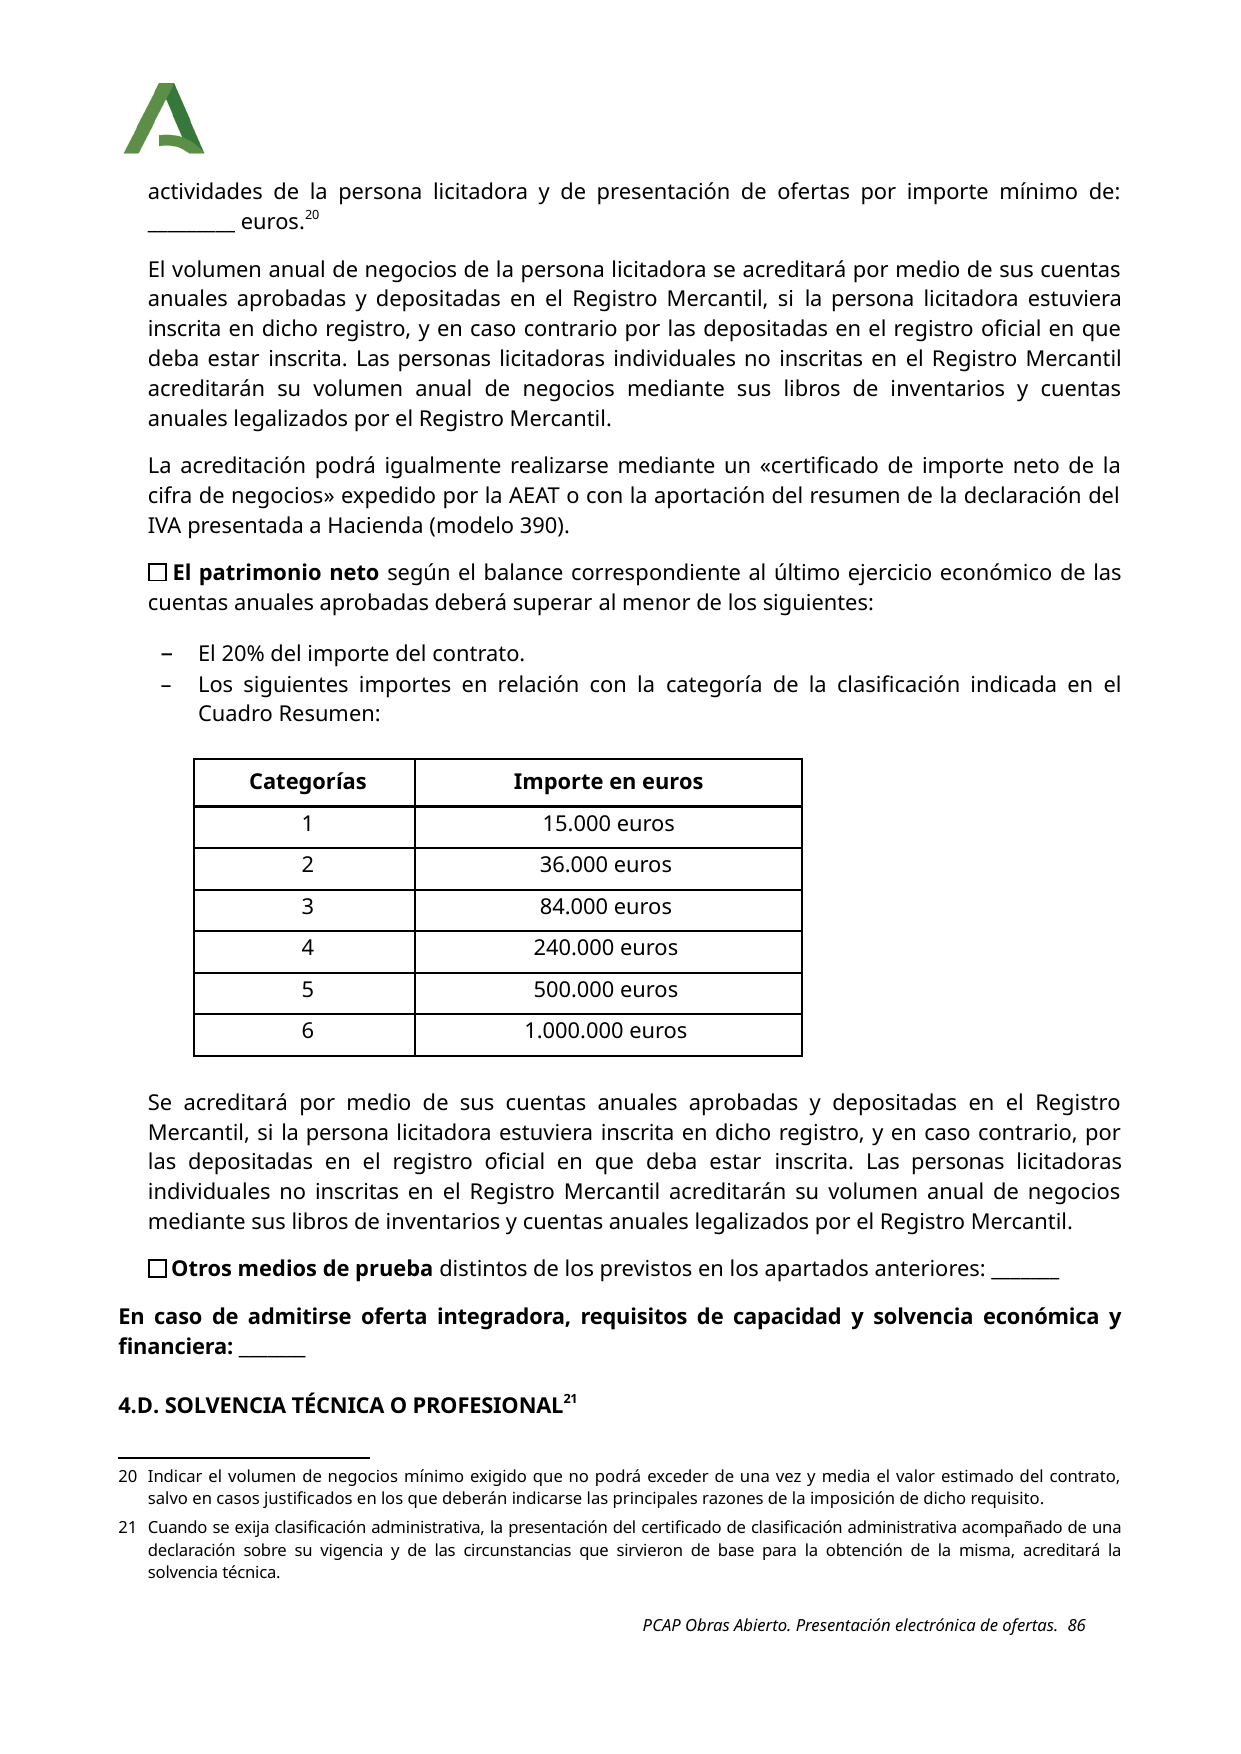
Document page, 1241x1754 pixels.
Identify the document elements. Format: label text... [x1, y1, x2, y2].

text 4.D. SOLVENCIA TÉCNICA O PROFESIONAL [118, 1390, 1122, 1420]
table_cell 1 [195, 808, 414, 847]
text En caso de admitirse oferta integradora, requisitos de capacidad y solvencia económica y financiera: _______ [118, 1301, 1122, 1360]
list El 20% del importe del contrato. [160, 634, 1122, 668]
picture [119, 78, 209, 158]
text actividades de la persona licitadora y de presentación de ofertas por importe mínimo de: _________ euros. [148, 176, 1122, 236]
table_cell 4 [195, 932, 414, 972]
table_cell 6 [195, 1015, 414, 1055]
table_cell 500.000 euros [416, 974, 801, 1013]
text El volumen anual de negocios de la persona licitadora se acreditará por medio de sus cuentas anuales aprobadas y depositadas en el Registro Mercantil, si la persona licitadora estuviera inscrita en dicho registro, y en caso contrario por las depositadas en el registro oficial en que deba estar inscrita. Las personas licitadoras individuales no inscritas en el Registro Mercantil acreditarán su volumen anual de negocios mediante sus libros de inventarios y cuentas anuales legalizados por el Registro Mercantil. [148, 254, 1122, 432]
table_header Importe en euros [416, 760, 801, 805]
text Indicar el volumen de negocios mínimo exigido que no podrá exceder de una vez y media el valor estimado del contrato, salvo en casos justificados en los que deberán indicarse las principales razones de la imposición de dicho requisito. [118, 1464, 1122, 1509]
table_cell 36.000 euros [416, 849, 801, 888]
text Se acreditará por medio de sus cuentas anuales aprobadas y depositadas en el Registro Mercantil, si la persona licitadora estuviera inscrita en dicho registro, y en caso contrario, por las depositadas en el registro oficial en que deba estar inscrita. Las personas licitadoras individuales no inscritas en el Registro Mercantil acreditarán su volumen anual de negocios mediante sus libros de inventarios y cuentas anuales legalizados por el Registro Mercantil. [148, 1087, 1122, 1236]
text Otros medios de prueba distintos de los previstos en los apartados anteriores: _______ [148, 1253, 1122, 1283]
table_cell 2 [195, 849, 414, 888]
table_cell 5 [195, 974, 414, 1013]
text Cuando se exija clasificación administrativa, la presentación del certificado de clasificación administrativa acompañado de una declaración sobre su vigencia y de las circunstancias que sirvieron de base para la obtención de la misma, acreditará la solvencia técnica. [118, 1516, 1122, 1584]
table_header Categorías [195, 760, 414, 805]
table_cell 3 [195, 891, 414, 930]
table_cell 1.000.000 euros [416, 1015, 801, 1055]
list Los siguientes importes en relación con la categoría de la clasificación indicada en el Cuadro Resumen: [160, 668, 1122, 728]
table_cell 240.000 euros [416, 932, 801, 972]
text El patrimonio neto según el balance correspondiente al último ejercicio económico de las cuentas anuales aprobadas deberá superar al menor de los siguientes: [148, 557, 1122, 617]
text La acreditación podrá igualmente realizarse mediante un «certificado de importe neto de la cifra de negocios» expedido por la AEAT o con la aportación del resumen de la declaración del IVA presentada a Hacienda (modelo 390). [148, 450, 1122, 539]
table_cell 84.000 euros [416, 891, 801, 930]
table_cell 15.000 euros [416, 808, 801, 847]
